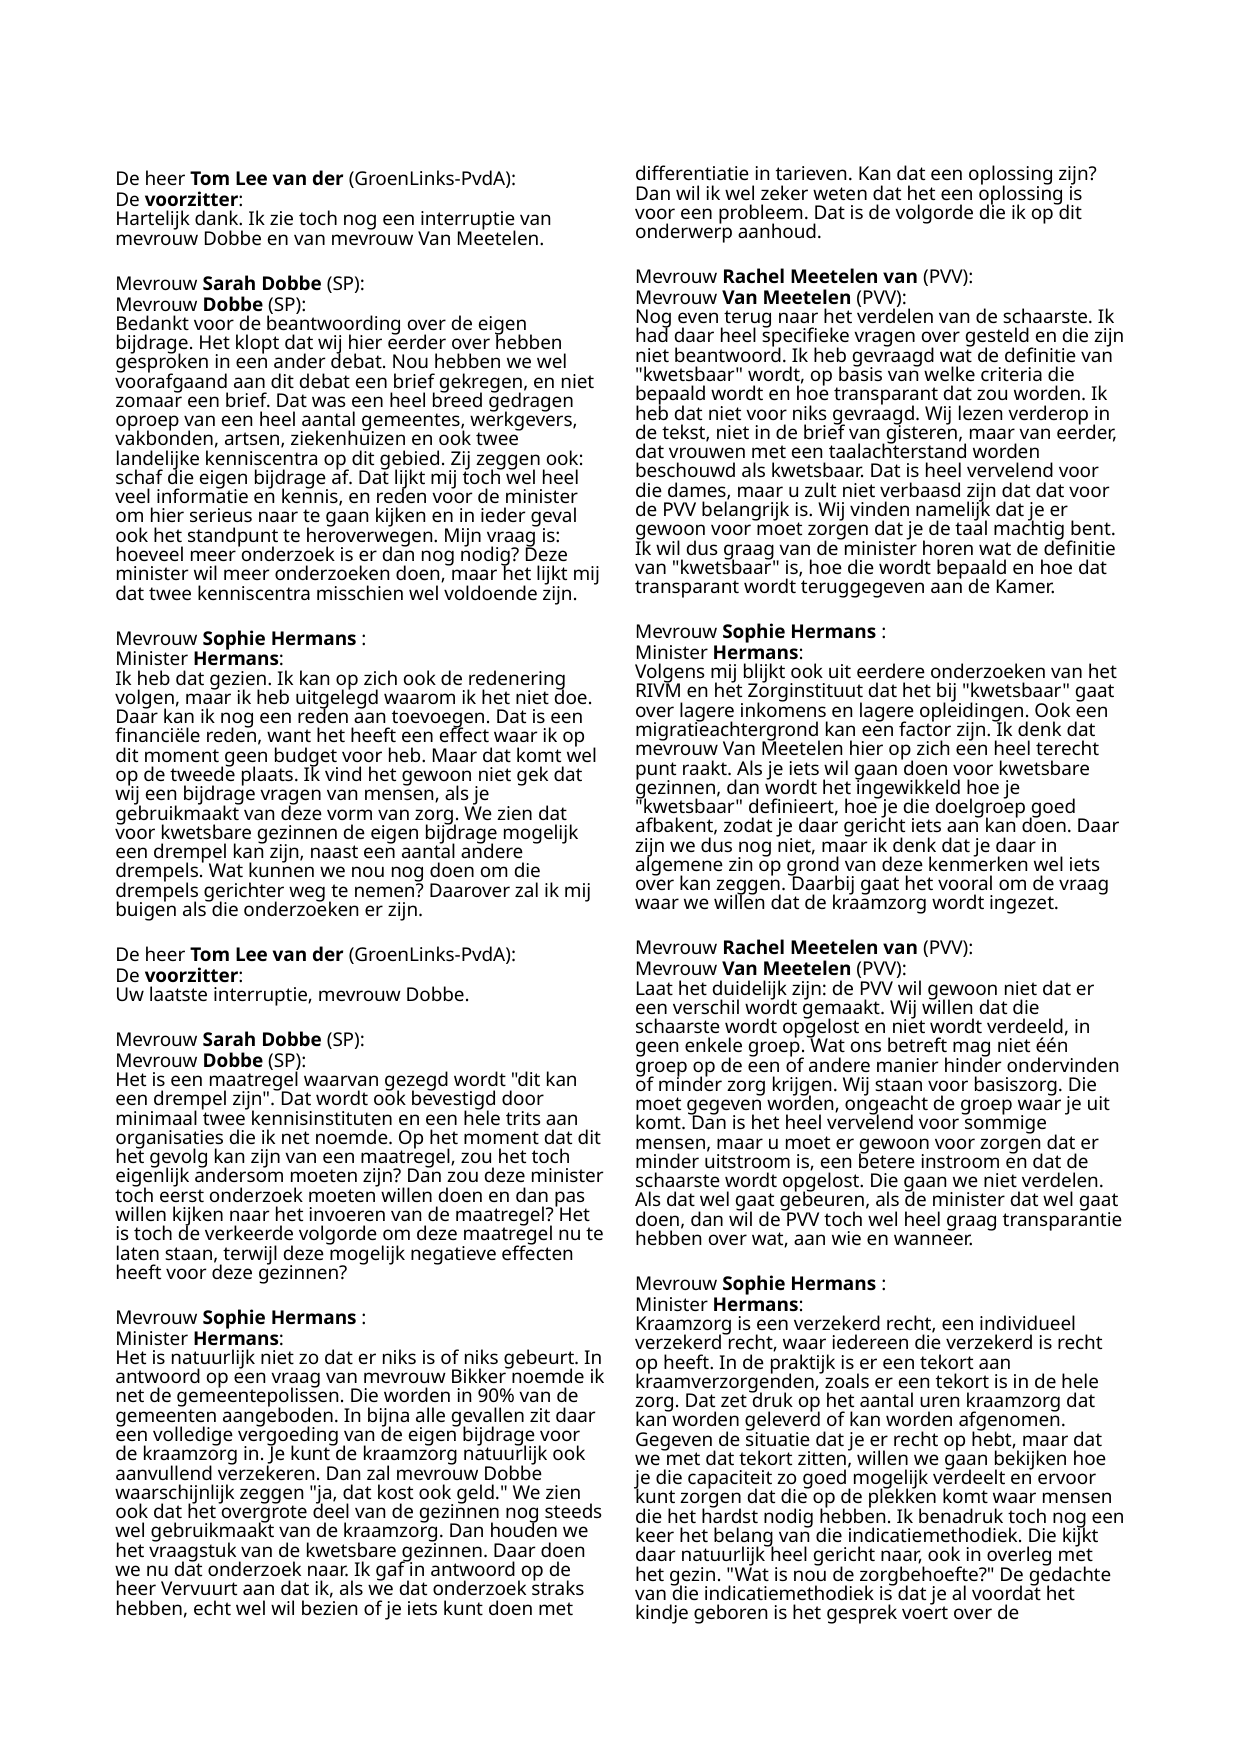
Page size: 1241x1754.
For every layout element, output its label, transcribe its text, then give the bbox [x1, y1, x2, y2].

text Minister Hermans: [635, 644, 1125, 663]
text Laat het duidelijk zijn: de PVV wil gewoon niet dat er een verschil wordt gemaakt. Wij willen dat die schaarste wordt opgelost en niet wordt verdeeld, in geen enkele groep. Wat ons betreft mag niet één groep op de een of andere manier hinder ondervinden of minder zorg krijgen. Wij staan voor basiszorg. Die moet gegeven worden, ongeacht de groep waar je uit komt. Dan is het heel vervelend voor sommige mensen, maar u moet er gewoon voor zorgen dat er minder uitstroom is, een betere instroom en dat de schaarste wordt opgelost. Die gaan we niet verdelen. Als dat wel gaat gebeuren, als de minister dat wel gaat doen, dan wil de PVV toch wel heel graag transparantie hebben over wat, aan wie en wanneer. [635, 979, 1125, 1249]
text Hartelijk dank. Ik zie toch nog een interruptie van mevrouw Dobbe en van mevrouw Van Meetelen. [115, 210, 605, 249]
text De voorzitter: [115, 967, 605, 986]
text De heer Tom Lee van der (GroenLinks-PvdA): [115, 941, 605, 967]
text Kraamzorg is een verzekerd recht, een individueel verzekerd recht, waar iedereen die verzekerd is recht op heeft. In de praktijk is er een tekort aan kraamverzorgenden, zoals er een tekort is in de hele zorg. Dat zet druk op het aantal uren kraamzorg dat kan worden geleverd of kan worden afgenomen. Gegeven de situatie dat je er recht op hebt, maar dat we met dat tekort zitten, willen we gaan bekijken hoe je die capaciteit zo goed mogelijk verdeelt en ervoor kunt zorgen dat die op de plekken komt waar mensen die het hardst nodig hebben. Ik benadruk toch nog een keer het belang van die indicatiemethodiek. Die kijkt daar natuurlijk heel gericht naar, ook in overleg met het gezin. "Wat is nou de zorgbehoefte?" De gedachte van die indicatiemethodiek is dat je al voordat het kindje geboren is het gesprek voert over de [635, 1315, 1125, 1623]
text Mevrouw Rachel Meetelen van (PVV): [635, 263, 1125, 289]
text Minister Hermans: [115, 650, 605, 670]
text Volgens mij blijkt ook uit eerdere onderzoeken van het RIVM en het Zorginstituut dat het bij "kwetsbaar" gaat over lagere inkomens en lagere opleidingen. Ook een migratieachtergrond kan een factor zijn. Ik denk dat mevrouw Van Meetelen hier op zich een heel terecht punt raakt. Als je iets wil gaan doen voor kwetsbare gezinnen, dan wordt het ingewikkeld hoe je "kwetsbaar" definieert, hoe je die doelgroep goed afbakent, zodat je daar gericht iets aan kan doen. Daar zijn we dus nog niet, maar ik denk dat je daar in algemene zin op grond van deze kenmerken wel iets over kan zeggen. Daarbij gaat het vooral om de vraag waar we willen dat de kraamzorg wordt ingezet. [635, 663, 1125, 914]
text De heer Tom Lee van der (GroenLinks-PvdA): [115, 165, 605, 191]
text differentiatie in tarieven. Kan dat een oplossing zijn? Dan wil ik wel zeker weten dat het een oplossing is voor een probleem. Dat is de volgorde die ik op dit onderwerp aanhoud. [635, 165, 1125, 242]
text Mevrouw Sophie Hermans : [115, 1304, 605, 1330]
text Uw laatste interruptie, mevrouw Dobbe. [115, 986, 605, 1005]
text Minister Hermans: [635, 1296, 1125, 1315]
text Nog even terug naar het verdelen van de schaarste. Ik had daar heel specifieke vragen over gesteld en die zijn niet beantwoord. Ik heb gevraagd wat de definitie van "kwetsbaar" wordt, op basis van welke criteria die bepaald wordt en hoe transparant dat zou worden. Ik heb dat niet voor niks gevraagd. Wij lezen verderop in de tekst, niet in de brief van gisteren, maar van eerder, dat vrouwen met een taalachterstand worden beschouwd als kwetsbaar. Dat is heel vervelend voor die dames, maar u zult niet verbaasd zijn dat dat voor de PVV belangrijk is. Wij vinden namelijk dat je er gewoon voor moet zorgen dat je de taal machtig bent. Ik wil dus graag van de minister horen wat de definitie van "kwetsbaar" is, hoe die wordt bepaald en hoe dat transparant wordt teruggegeven aan de Kamer. [635, 308, 1125, 597]
text De voorzitter: [115, 191, 605, 210]
text Mevrouw Sophie Hermans : [635, 618, 1125, 644]
text Het is een maatregel waarvan gezegd wordt "dit kan een drempel zijn". Dat wordt ook bevestigd door minimaal twee kennisinstituten en een hele trits aan organisaties die ik net noemde. Op het moment dat dit het gevolg kan zijn van een maatregel, zou het toch eigenlijk andersom moeten zijn? Dan zou deze minister toch eerst onderzoek moeten willen doen en dan pas willen kijken naar het invoeren van de maatregel? Het is toch de verkeerde volgorde om deze maatregel nu te laten staan, terwijl deze mogelijk negatieve effecten heeft voor deze gezinnen? [115, 1071, 605, 1283]
text Mevrouw Sarah Dobbe (SP): [115, 1026, 605, 1052]
text Mevrouw Dobbe (SP): [115, 296, 605, 315]
text Minister Hermans: [115, 1330, 605, 1349]
text Mevrouw Rachel Meetelen van (PVV): [635, 934, 1125, 960]
text Mevrouw Sarah Dobbe (SP): [115, 270, 605, 296]
text Ik heb dat gezien. Ik kan op zich ook de redenering volgen, maar ik heb uitgelegd waarom ik het niet doe. Daar kan ik nog een reden aan toevoegen. Dat is een financiële reden, want het heeft een effect waar ik op dit moment geen budget voor heb. Maar dat komt wel op de tweede plaats. Ik vind het gewoon niet gek dat wij een bijdrage vragen van mensen, als je gebruikmaakt van deze vorm van zorg. We zien dat voor kwetsbare gezinnen de eigen bijdrage mogelijk een drempel kan zijn, naast een aantal andere drempels. Wat kunnen we nou nog doen om die drempels gerichter weg te nemen? Daarover zal ik mij buigen als die onderzoeken er zijn. [115, 670, 605, 920]
text Mevrouw Van Meetelen (PVV): [635, 960, 1125, 979]
text Mevrouw Sophie Hermans : [115, 625, 605, 650]
text Bedankt voor de beantwoording over de eigen bijdrage. Het klopt dat wij hier eerder over hebben gesproken in een ander debat. Nou hebben we wel voorafgaand aan dit debat een brief gekregen, en niet zomaar een brief. Dat was een heel breed gedragen oproep van een heel aantal gemeentes, werkgevers, vakbonden, artsen, ziekenhuizen en ook twee landelijke kenniscentra op dit gebied. Zij zeggen ook: schaf die eigen bijdrage af. Dat lijkt mij toch wel heel veel informatie en kennis, en reden voor de minister om hier serieus naar te gaan kijken en in ieder geval ook het standpunt te heroverwegen. Mijn vraag is: hoeveel meer onderzoek is er dan nog nodig? Deze minister wil meer onderzoeken doen, maar het lijkt mij dat twee kenniscentra misschien wel voldoende zijn. [115, 315, 605, 604]
text Mevrouw Sophie Hermans : [635, 1270, 1125, 1296]
text Mevrouw Dobbe (SP): [115, 1052, 605, 1071]
text Het is natuurlijk niet zo dat er niks is of niks gebeurt. In antwoord op een vraag van mevrouw Bikker noemde ik net de gemeentepolissen. Die worden in 90% van de gemeenten aangeboden. In bijna alle gevallen zit daar een volledige vergoeding van de eigen bijdrage voor de kraamzorg in. Je kunt de kraamzorg natuurlijk ook aanvullend verzekeren. Dan zal mevrouw Dobbe waarschijnlijk zeggen "ja, dat kost ook geld." We zien ook dat het overgrote deel van de gezinnen nog steeds wel gebruikmaakt van de kraamzorg. Dan houden we het vraagstuk van de kwetsbare gezinnen. Daar doen we nu dat onderzoek naar. Ik gaf in antwoord op de heer Vervuurt aan dat ik, als we dat onderzoek straks hebben, echt wel wil bezien of je iets kunt doen met [115, 1349, 605, 1619]
text Mevrouw Van Meetelen (PVV): [635, 289, 1125, 308]
